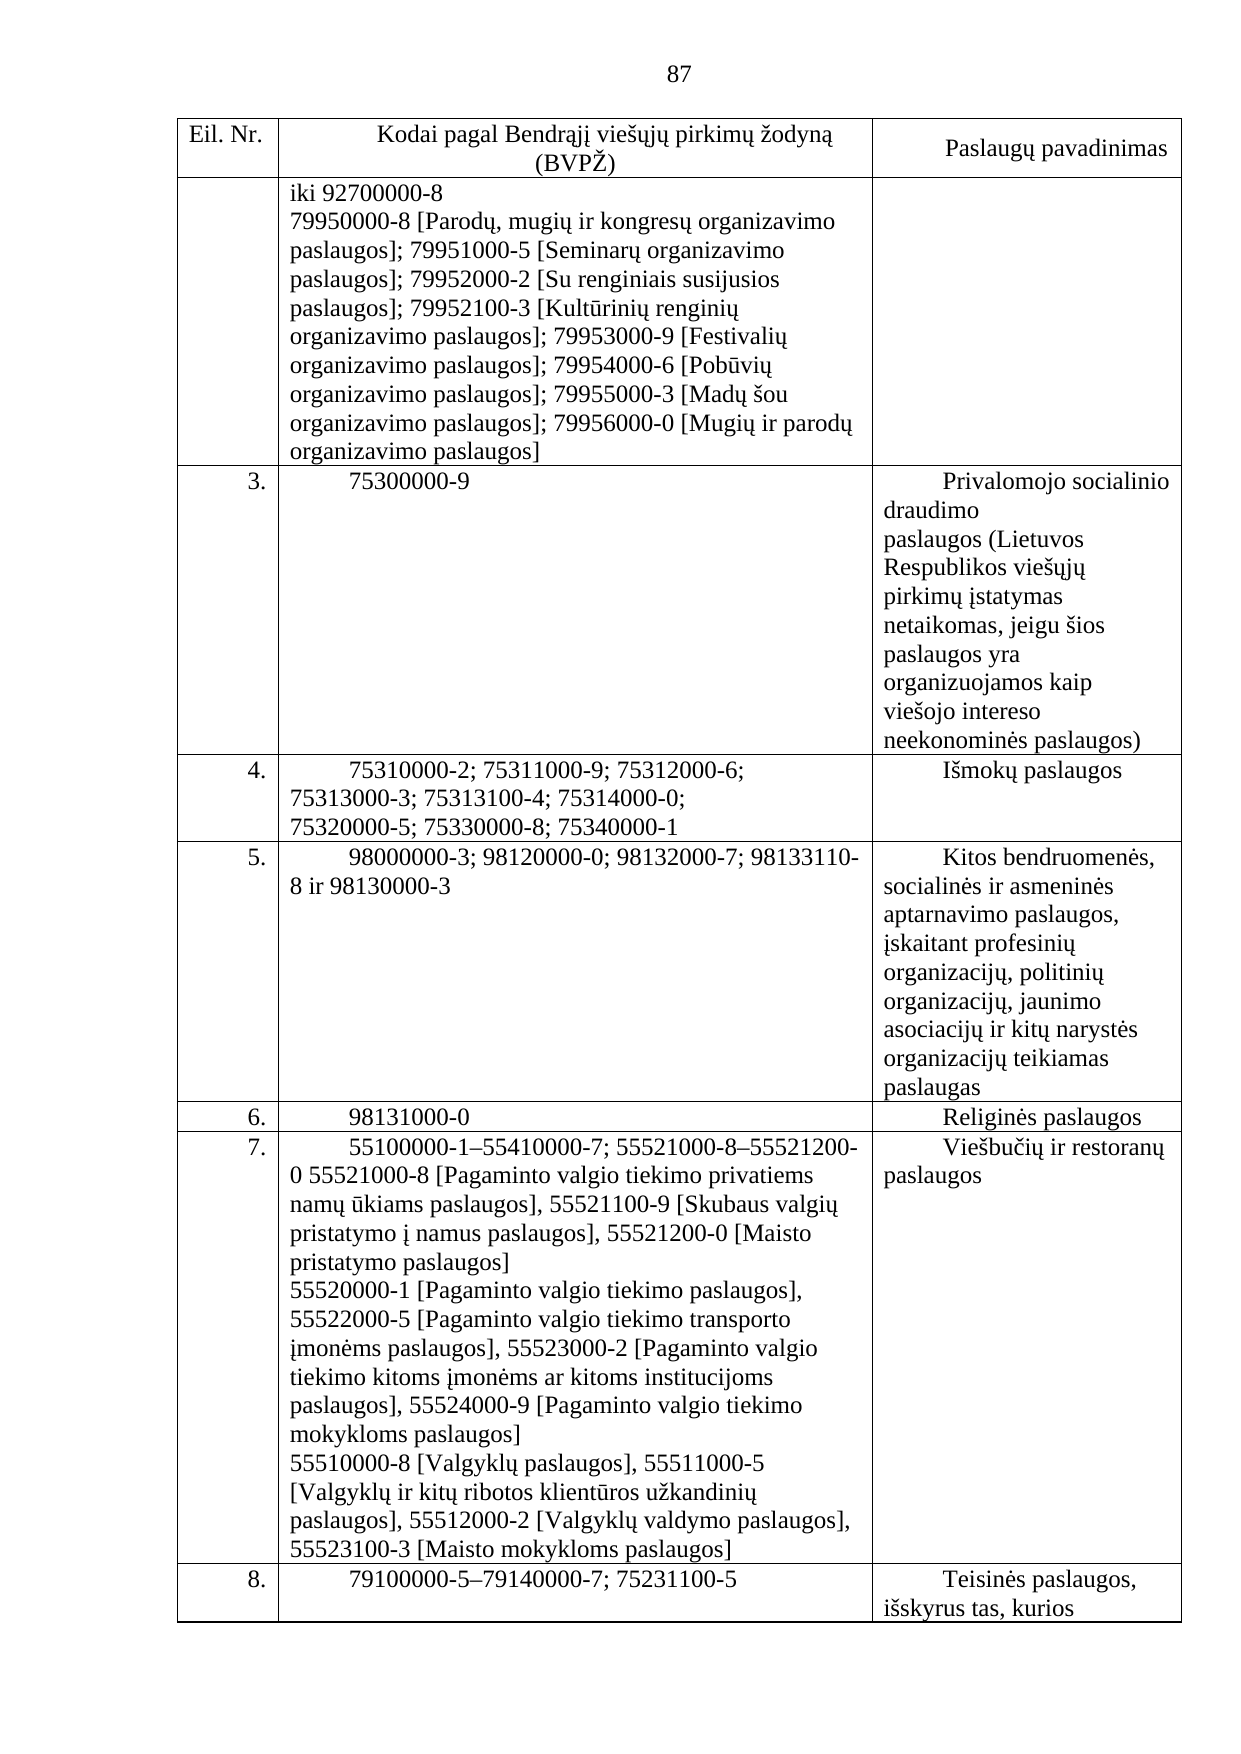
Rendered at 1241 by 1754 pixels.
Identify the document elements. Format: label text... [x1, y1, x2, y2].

table_cell 4. [178, 755, 278, 841]
table_cell 75300000-9 [279, 466, 872, 754]
table_cell 98131000-0 [279, 1102, 872, 1131]
table_cell 79100000-5–79140000-7; 75231100-5 [279, 1564, 872, 1621]
table_cell 98000000-3; 98120000-0; 98132000-7; 98133110-8 ir 98130000-3 [279, 842, 872, 1101]
table_header Kodai pagal Bendrąjį viešųjų pirkimų žodyną (BVPŽ) [279, 119, 872, 177]
table_cell Kitos bendruomenės, socialinės ir asmeninės aptarnavimo paslaugos, įskaitant profesinių organizacijų, politinių organizacijų, jaunimo asociacijų ir kitų narystės organizacijų teikiamas paslaugas [873, 842, 1181, 1101]
table_cell Teisinės paslaugos, išskyrus tas, kurios [873, 1564, 1181, 1621]
table_cell 6. [178, 1102, 278, 1131]
table_cell iki 92700000-8 79950000-8 [Parodų, mugių ir kongresų organizavimo paslaugos]; 79951000-5 [Seminarų organizavimo paslaugos]; 79952000-2 [Su renginiais susijusios paslaugos]; 79952100-3 [Kultūrinių renginių organizavimo paslaugos]; 79953000-9 [Festivalių organizavimo paslaugos]; 79954000-6 [Pobūvių organizavimo paslaugos]; 79955000-3 [Madų šou organizavimo paslaugos]; 79956000-0 [Mugių ir parodų organizavimo paslaugos] [279, 178, 872, 465]
table_cell 3. [178, 466, 278, 754]
table_cell 55100000-1–55410000-7; 55521000-8–55521200-0 55521000-8 [Pagaminto valgio tiekimo privatiems namų ūkiams paslaugos], 55521100-9 [Skubaus valgių pristatymo į namus paslaugos], 55521200-0 [Maisto pristatymo paslaugos] 55520000-1 [Pagaminto valgio tiekimo paslaugos], 55522000-5 [Pagaminto valgio tiekimo transporto įmonėms paslaugos], 55523000-2 [Pagaminto valgio tiekimo kitoms įmonėms ar kitoms institucijoms paslaugos], 55524000-9 [Pagaminto valgio tiekimo mokykloms paslaugos] 55510000-8 [Valgyklų paslaugos], 55511000-5 [Valgyklų ir kitų ribotos klientūros užkandinių paslaugos], 55512000-2 [Valgyklų valdymo paslaugos], 55523100-3 [Maisto mokykloms paslaugos] [279, 1132, 872, 1563]
table_cell 5. [178, 842, 278, 1101]
table_cell Religinės paslaugos [873, 1102, 1181, 1131]
table_cell Išmokų paslaugos [873, 755, 1181, 841]
table_cell [178, 178, 278, 465]
table_cell 75310000-2; 75311000-9; 75312000-6; 75313000-3; 75313100-4; 75314000-0; 75320000-5; 75330000-8; 75340000-1 [279, 755, 872, 841]
table_header Paslaugų pavadinimas [873, 119, 1181, 177]
table_cell 8. [178, 1564, 278, 1621]
table_header Eil. Nr. [178, 119, 278, 177]
table_cell Viešbučių ir restoranų paslaugos [873, 1132, 1181, 1563]
table_cell 7. [178, 1132, 278, 1563]
table_cell [873, 178, 1181, 465]
table_cell Privalomojo socialinio draudimo paslaugos (Lietuvos Respublikos viešųjų pirkimų įstatymas netaikomas, jeigu šios paslaugos yra organizuojamos kaip viešojo intereso neekonominės paslaugos) [873, 466, 1181, 754]
